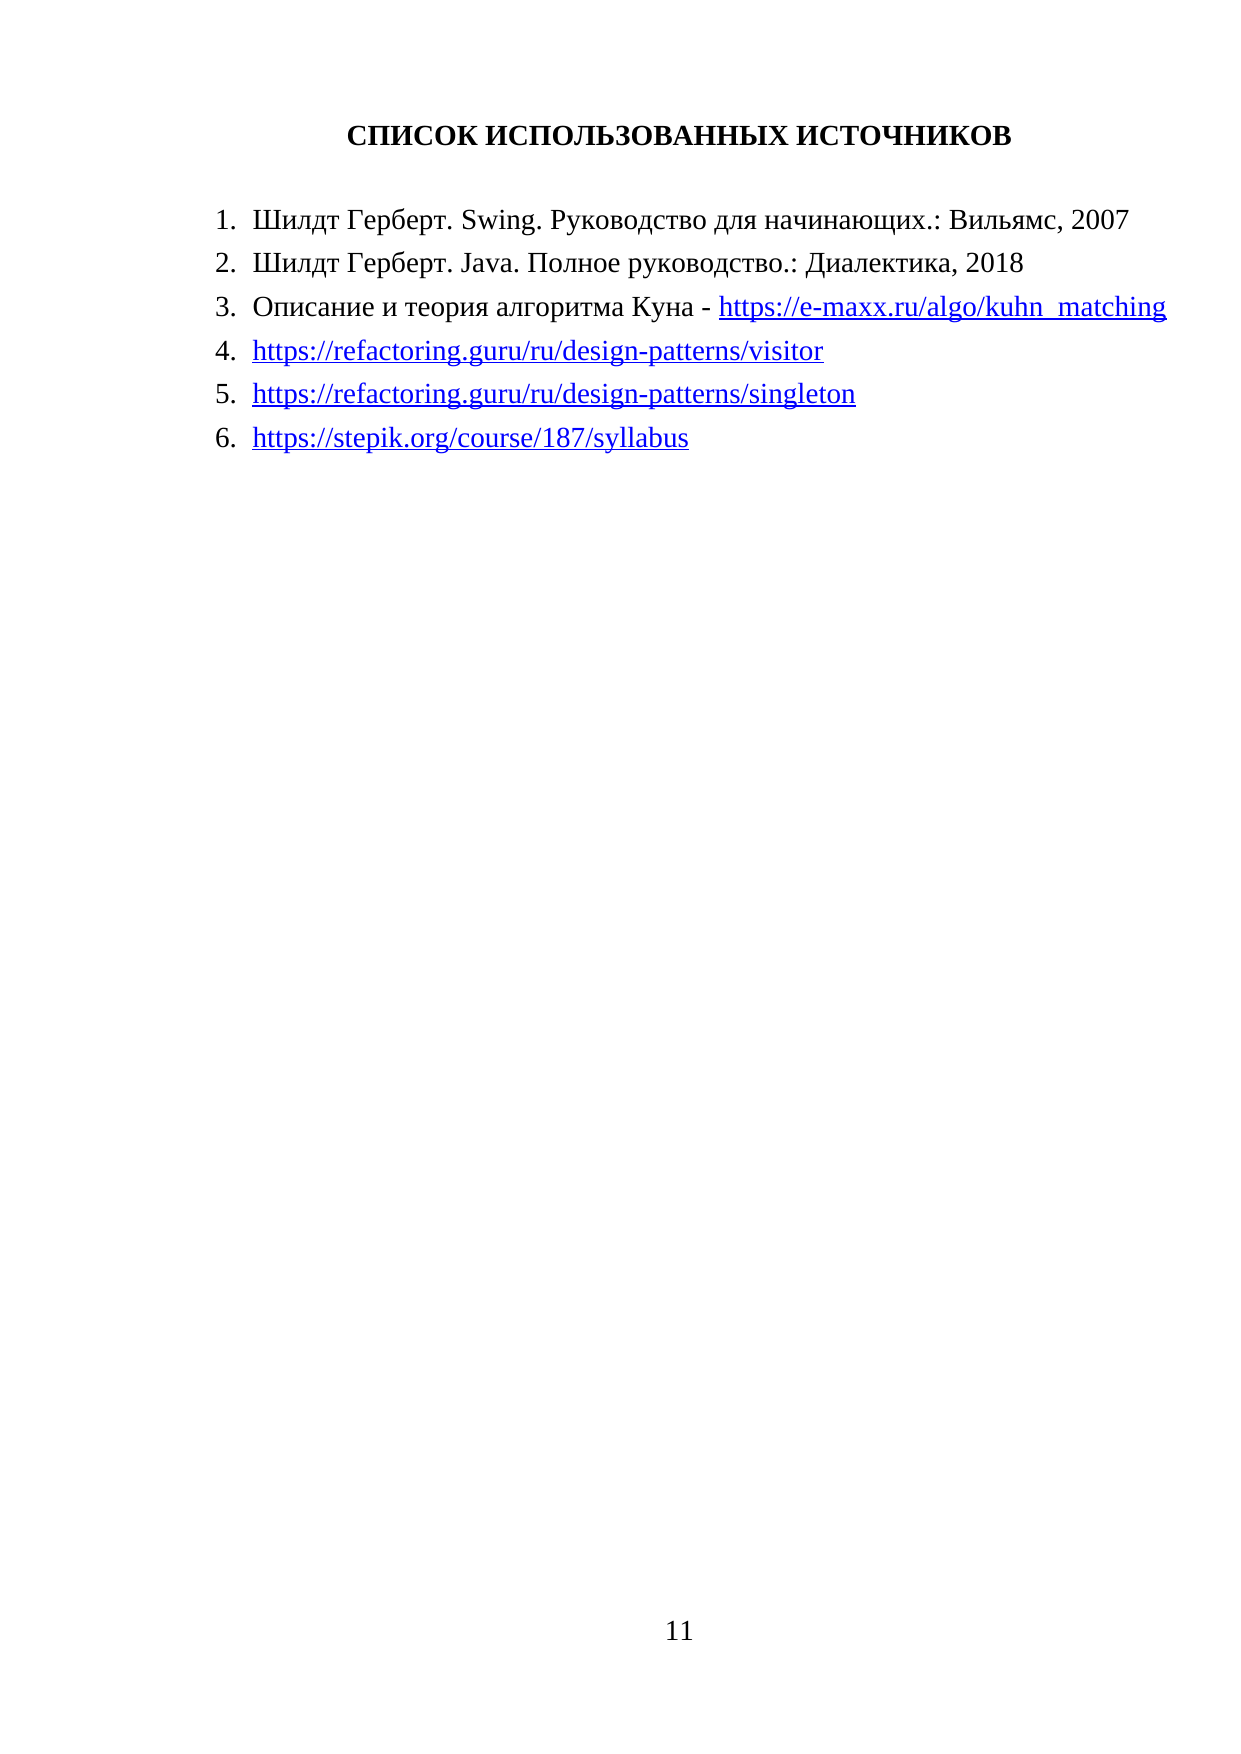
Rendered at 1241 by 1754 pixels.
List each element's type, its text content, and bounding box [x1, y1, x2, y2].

list https://stepik.org/course/187/syllabus [215, 420, 1181, 453]
list Шилдт Герберт. Swing. Руководство для начинающих.: Вильямс, 2007 [215, 202, 1181, 236]
subtitle список использованных источников [177, 118, 1181, 152]
list https://refactoring.guru/ru/design-patterns/visitor [215, 333, 1181, 366]
list https://refactoring.guru/ru/design-patterns/singleton [215, 376, 1181, 410]
list Описание и теория алгоритма Куна - https://e-maxx.ru/algo/kuhn_matching [215, 289, 1181, 323]
list Шилдт Герберт. Java. Полное руководство.: Диалектика, 2018 [215, 246, 1181, 279]
